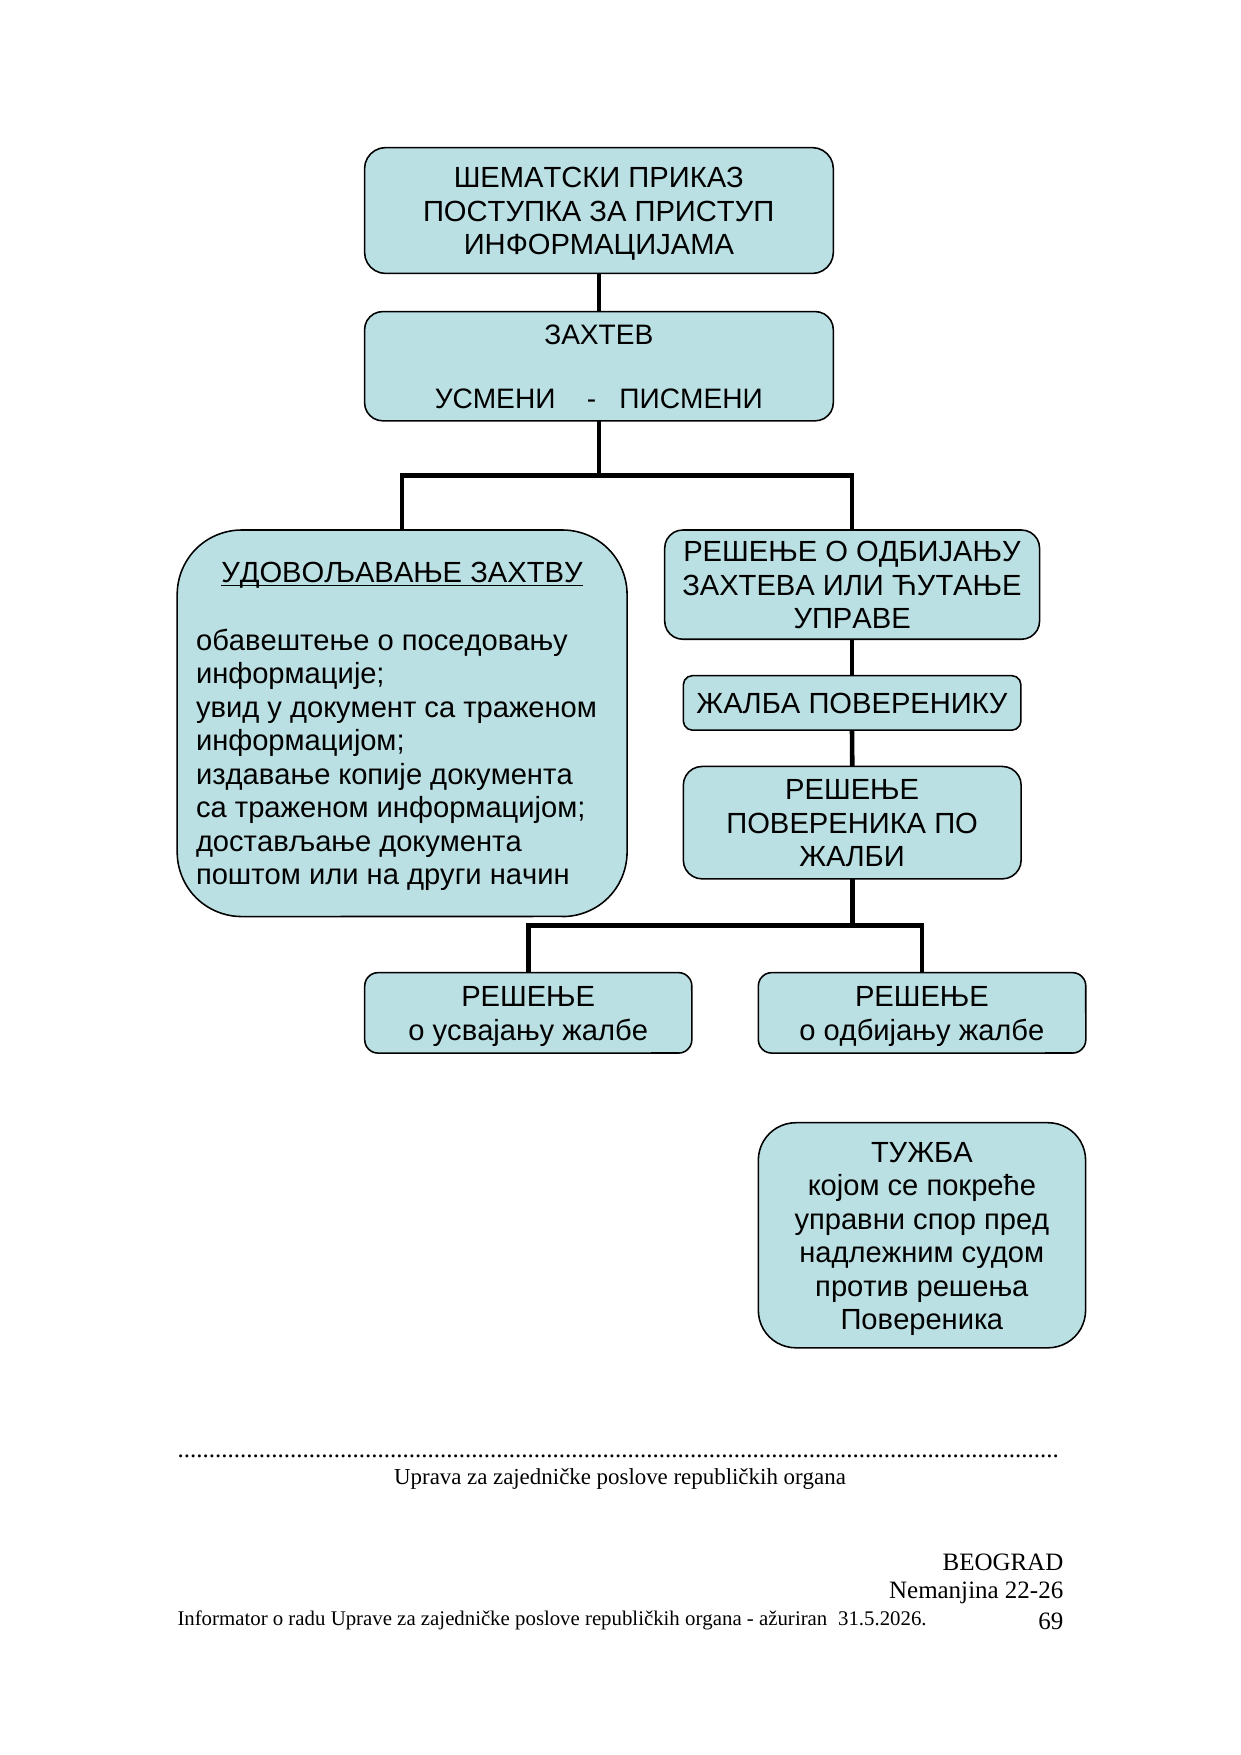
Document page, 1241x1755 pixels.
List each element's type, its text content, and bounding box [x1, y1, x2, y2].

text BEOGRAD [177, 1547, 1063, 1575]
text Uprava za zajedničke poslove republičkih organa [177, 1463, 1063, 1489]
text Nemanjina 22-26 [177, 1575, 1063, 1604]
text ............................................................................................................................................. [177, 1434, 1063, 1463]
